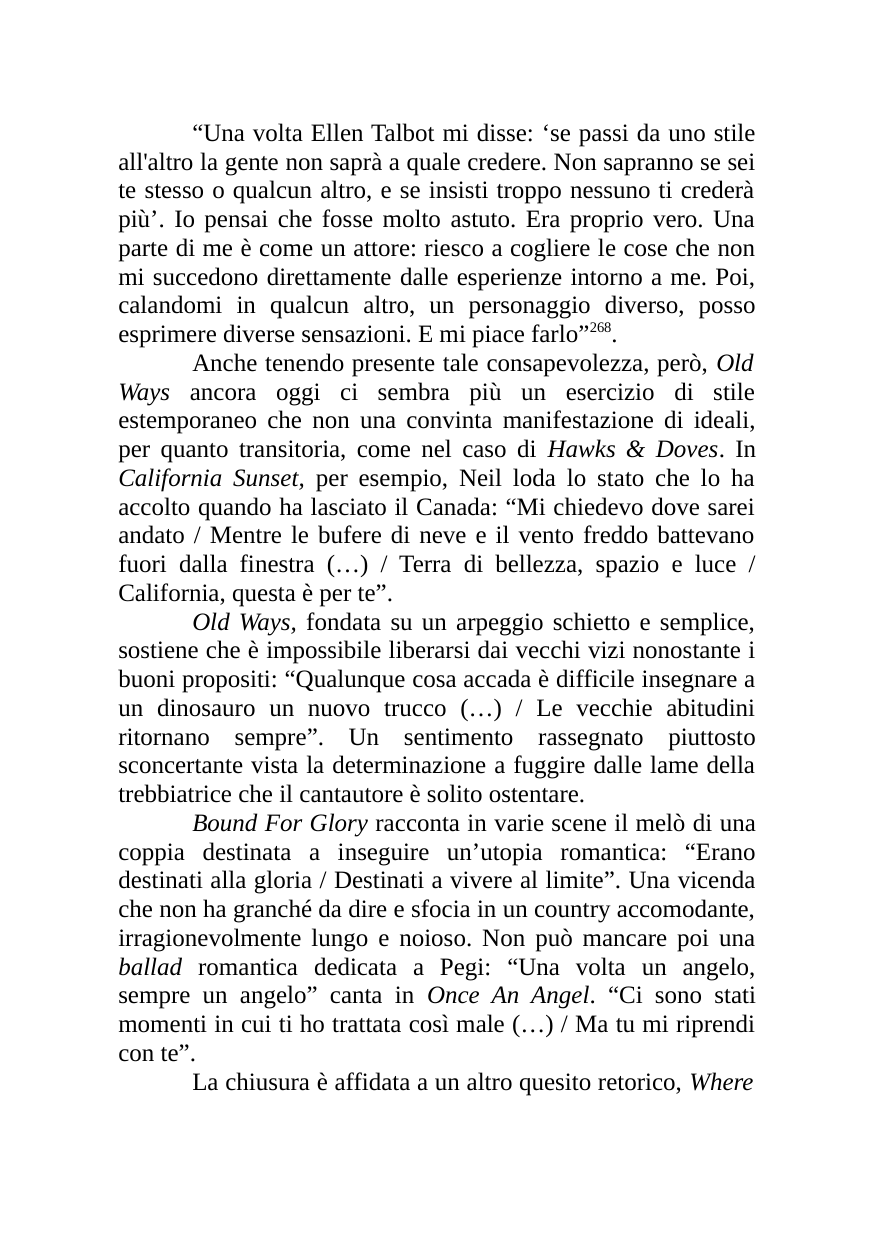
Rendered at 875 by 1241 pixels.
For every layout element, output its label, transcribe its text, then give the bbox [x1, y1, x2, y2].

text La chiusura è affidata a un altro quesito retorico, Where [118, 1067, 756, 1096]
text Anche tenendo presente tale consapevolezza, però, Old Ways ancora oggi ci sembra più un esercizio di stile estemporaneo che non una convinta manifestazione di ideali, per quanto transitoria, come nel caso di Hawks & Doves. In California Sunset, per esempio, Neil loda lo stato che lo ha accolto quando ha lasciato il Canada: “Mi chiedevo dove sarei andato / Mentre le bufere di neve e il vento freddo battevano fuori dalla finestra (…) / Terra di bellezza, spazio e luce / California, questa è per te”. [118, 348, 756, 607]
text Bound For Glory racconta in varie scene il melò di una coppia destinata a inseguire un’utopia romantica: “Erano destinati alla gloria / Destinati a vivere al limite”. Una vicenda che non ha granché da dire e sfocia in un country accomodante, irragionevolmente lungo e noioso. Non può mancare poi una ballad romantica dedicata a Pegi: “Una volta un angelo, sempre un angelo” canta in Once An Angel. “Ci sono stati momenti in cui ti ho trattata così male (…) / Ma tu mi riprendi con te”. [118, 808, 756, 1067]
text Old Ways, fondata su un arpeggio schietto e semplice, sostiene che è impossibile liberarsi dai vecchi vizi nonostante i buoni propositi: “Qualunque cosa accada è difficile insegnare a un dinosauro un nuovo trucco (…) / Le vecchie abitudini ritornano sempre”. Un sentimento rassegnato piuttosto sconcertante vista la determinazione a fuggire dalle lame della trebbiatrice che il cantautore è solito ostentare. [118, 607, 756, 808]
text “Una volta Ellen Talbot mi disse: ‘se passi da uno stile all'altro la gente non saprà a quale credere. Non sapranno se sei te stesso o qualcun altro, e se insisti troppo nessuno ti crederà più’. Io pensai che fosse molto astuto. Era proprio vero. Una parte di me è come un attore: riesco a cogliere le cose che non mi succedono direttamente dalle esperienze intorno a me. Poi, calandomi in qualcun altro, un personaggio diverso, posso esprimere diverse sensazioni. E mi piace farlo”. [118, 118, 756, 348]
